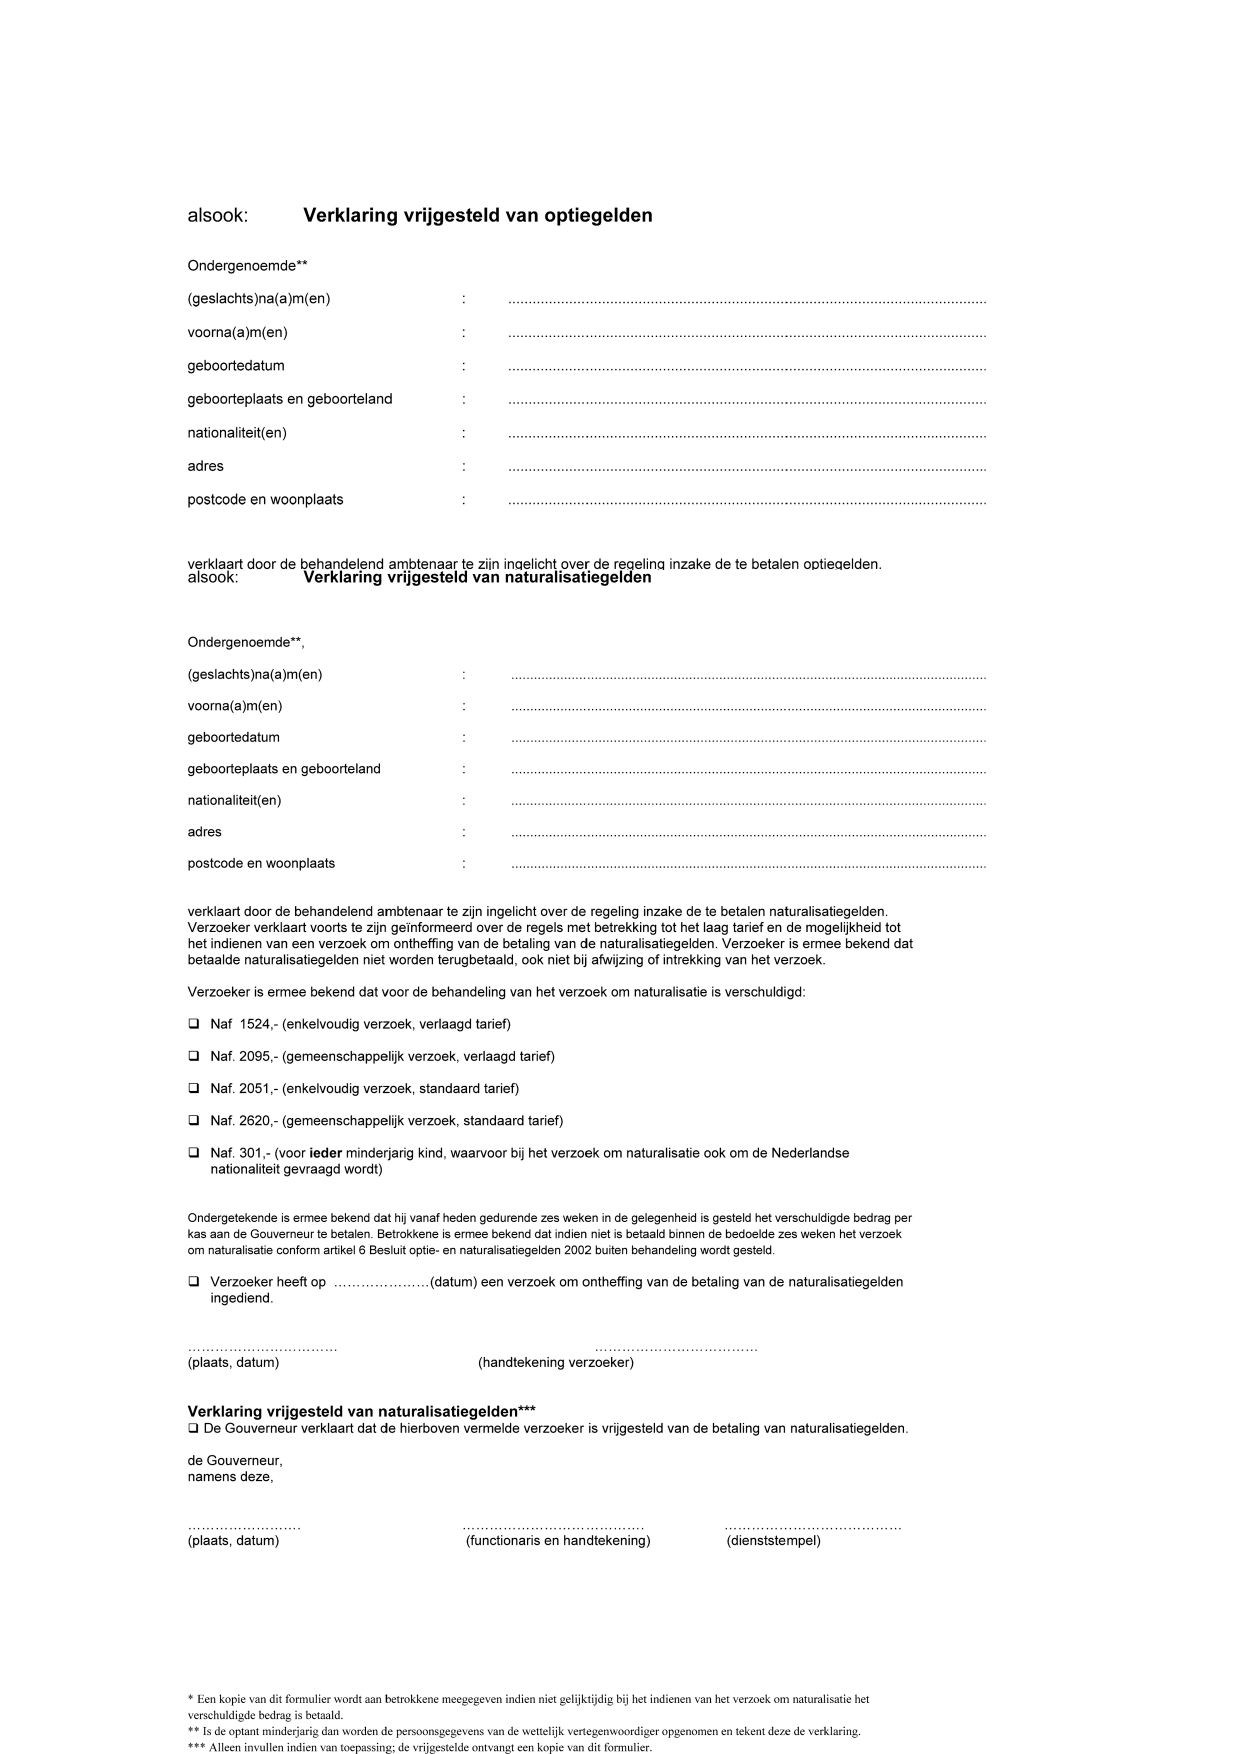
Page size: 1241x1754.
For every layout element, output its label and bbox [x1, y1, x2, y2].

picture [187, 207, 986, 1754]
